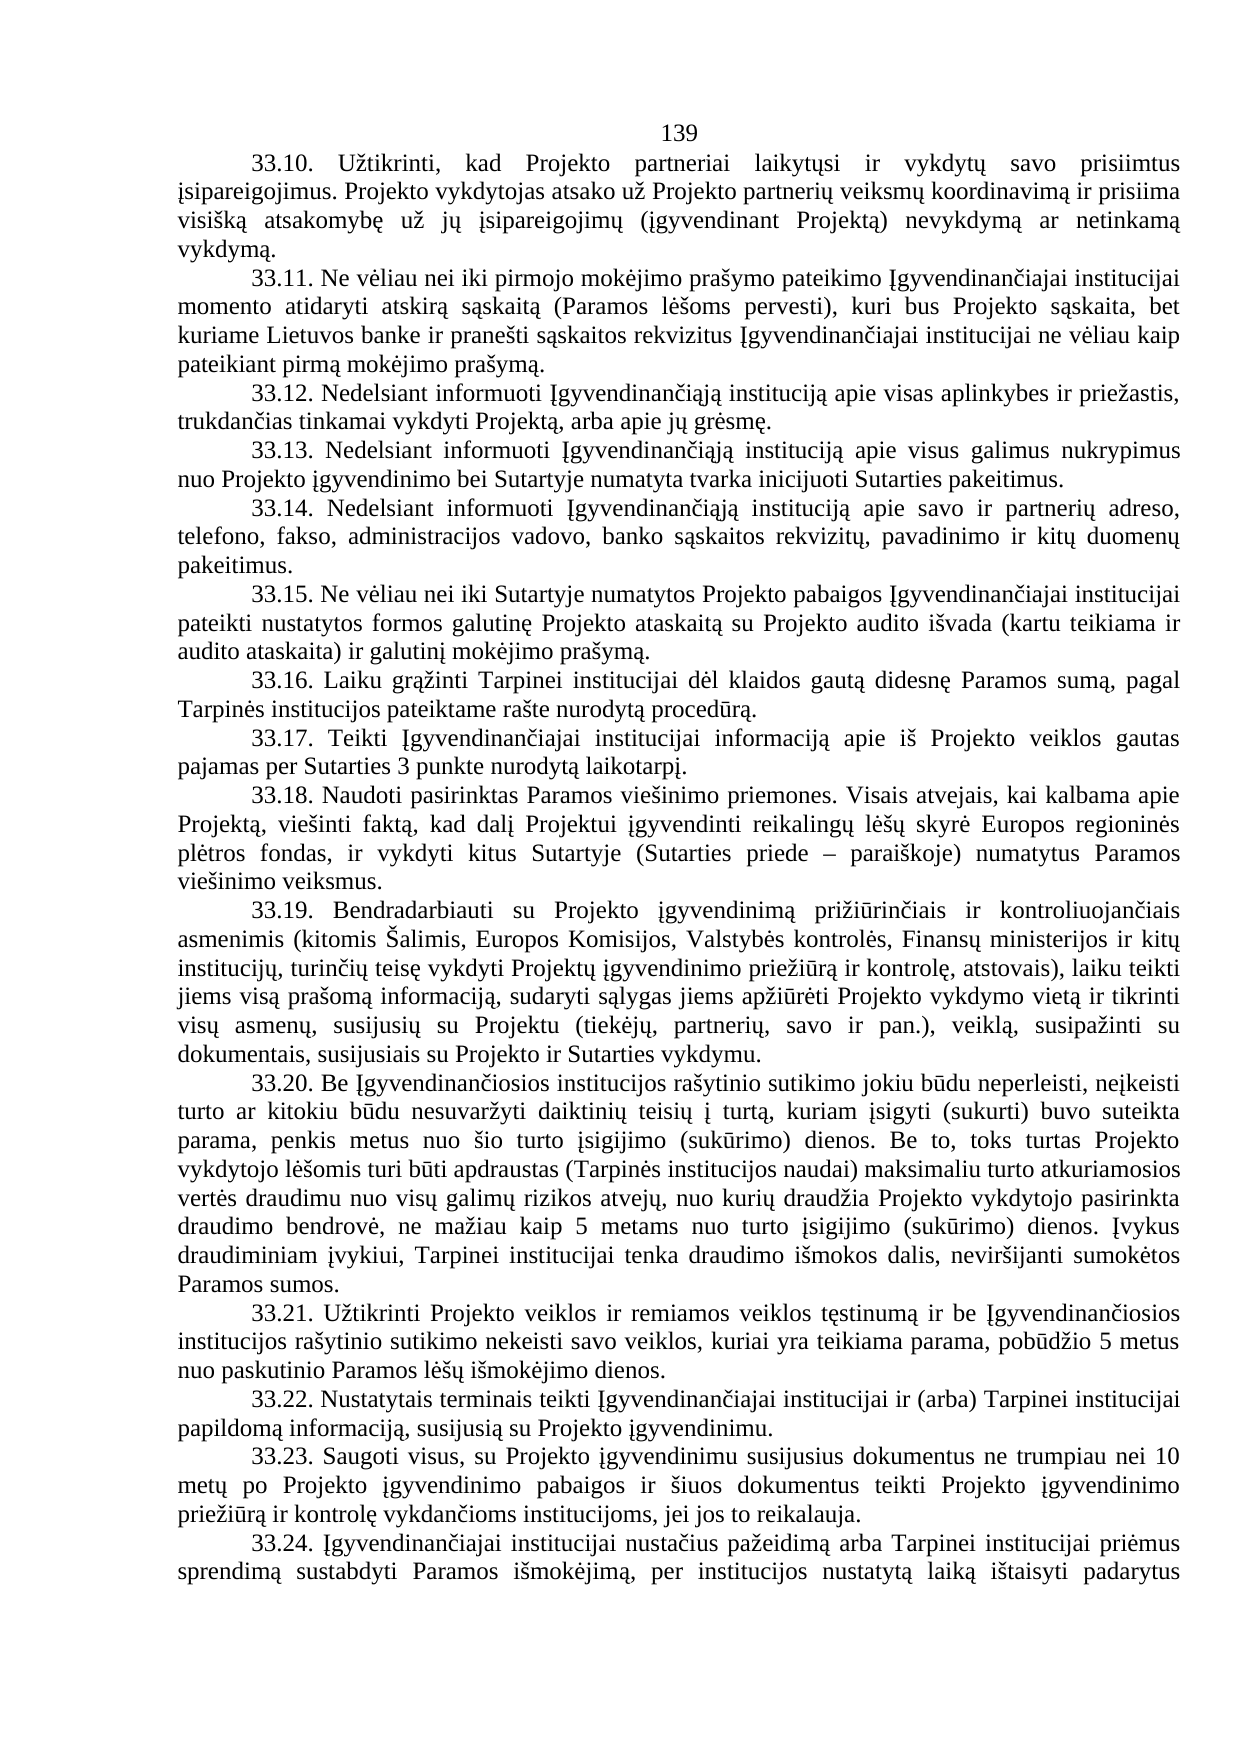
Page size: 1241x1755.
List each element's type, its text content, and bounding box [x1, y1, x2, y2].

text 33.22. Nustatytais terminais teikti Įgyvendinančiajai institucijai ir (arba) Tarpinei institucijai papildomą informaciją, susijusią su Projekto įgyvendinimu. [177, 1384, 1181, 1441]
text 33.15. Ne vėliau nei iki Sutartyje numatytos Projekto pabaigos Įgyvendinančiajai institucijai pateikti nustatytos formos galutinę Projekto ataskaitą su Projekto audito išvada (kartu teikiama ir audito ataskaita) ir galutinį mokėjimo prašymą. [177, 579, 1181, 665]
text 33.13. Nedelsiant informuoti Įgyvendinančiąją instituciją apie visus galimus nukrypimus nuo Projekto įgyvendinimo bei Sutartyje numatyta tvarka inicijuoti Sutarties pakeitimus. [177, 435, 1181, 493]
text 33.14. Nedelsiant informuoti Įgyvendinančiąją instituciją apie savo ir partnerių adreso, telefono, fakso, administracijos vadovo, banko sąskaitos rekvizitų, pavadinimo ir kitų duomenų pakeitimus. [177, 493, 1181, 579]
text 33.17. Teikti Įgyvendinančiajai institucijai informaciją apie iš Projekto veiklos gautas pajamas per Sutarties 3 punkte nurodytą laikotarpį. [177, 723, 1181, 780]
text 33.21. Užtikrinti Projekto veiklos ir remiamos veiklos tęstinumą ir be Įgyvendinančiosios institucijos rašytinio sutikimo nekeisti savo veiklos, kuriai yra teikiama parama, pobūdžio 5 metus nuo paskutinio Paramos lėšų išmokėjimo dienos. [177, 1298, 1181, 1384]
text 33.23. Saugoti visus, su Projekto įgyvendinimu susijusius dokumentus ne trumpiau nei 10 metų po Projekto įgyvendinimo pabaigos ir šiuos dokumentus teikti Projekto įgyvendinimo priežiūrą ir kontrolę vykdančioms institucijoms, jei jos to reikalauja. [177, 1441, 1181, 1528]
text 33.18. Naudoti pasirinktas Paramos viešinimo priemones. Visais atvejais, kai kalbama apie Projektą, viešinti faktą, kad dalį Projektui įgyvendinti reikalingų lėšų skyrė Europos regioninės plėtros fondas, ir vykdyti kitus Sutartyje (Sutarties priede – paraiškoje) numatytus Paramos viešinimo veiksmus. [177, 780, 1181, 895]
text 33.24. Įgyvendinančiajai institucijai nustačius pažeidimą arba Tarpinei institucijai priėmus sprendimą sustabdyti Paramos išmokėjimą, per institucijos nustatytą laiką ištaisyti padarytus [177, 1528, 1181, 1585]
text 33.16. Laiku grąžinti Tarpinei institucijai dėl klaidos gautą didesnę Paramos sumą, pagal Tarpinės institucijos pateiktame rašte nurodytą procedūrą. [177, 665, 1181, 723]
text 33.11. Ne vėliau nei iki pirmojo mokėjimo prašymo pateikimo Įgyvendinančiajai institucijai momento atidaryti atskirą sąskaitą (Paramos lėšoms pervesti), kuri bus Projekto sąskaita, bet kuriame Lietuvos banke ir pranešti sąskaitos rekvizitus Įgyvendinančiajai institucijai ne vėliau kaip pateikiant pirmą mokėjimo prašymą. [177, 263, 1181, 378]
text 33.10. Užtikrinti, kad Projekto partneriai laikytųsi ir vykdytų savo prisiimtus įsipareigojimus. Projekto vykdytojas atsako už Projekto partnerių veiksmų koordinavimą ir prisiima visišką atsakomybę už jų įsipareigojimų (įgyvendinant Projektą) nevykdymą ar netinkamą vykdymą. [177, 148, 1181, 263]
text 33.12. Nedelsiant informuoti Įgyvendinančiąją instituciją apie visas aplinkybes ir priežastis, trukdančias tinkamai vykdyti Projektą, arba apie jų grėsmę. [177, 378, 1181, 435]
text 33.20. Be Įgyvendinančiosios institucijos rašytinio sutikimo jokiu būdu neperleisti, neįkeisti turto ar kitokiu būdu nesuvaržyti daiktinių teisių į turtą, kuriam įsigyti (sukurti) buvo suteikta parama, penkis metus nuo šio turto įsigijimo (sukūrimo) dienos. Be to, toks turtas Projekto vykdytojo lėšomis turi būti apdraustas (Tarpinės institucijos naudai) maksimaliu turto atkuriamosios vertės draudimu nuo visų galimų rizikos atvejų, nuo kurių draudžia Projekto vykdytojo pasirinkta draudimo bendrovė, ne mažiau kaip 5 metams nuo turto įsigijimo (sukūrimo) dienos. Įvykus draudiminiam įvykiui, Tarpinei institucijai tenka draudimo išmokos dalis, neviršijanti sumokėtos Paramos sumos. [177, 1068, 1181, 1298]
text 33.19. Bendradarbiauti su Projekto įgyvendinimą prižiūrinčiais ir kontroliuojančiais asmenimis (kitomis Šalimis, Europos Komisijos, Valstybės kontrolės, Finansų ministerijos ir kitų institucijų, turinčių teisę vykdyti Projektų įgyvendinimo priežiūrą ir kontrolę, atstovais), laiku teikti jiems visą prašomą informaciją, sudaryti sąlygas jiems apžiūrėti Projekto vykdymo vietą ir tikrinti visų asmenų, susijusių su Projektu (tiekėjų, partnerių, savo ir pan.), veiklą, susipažinti su dokumentais, susijusiais su Projekto ir Sutarties vykdymu. [177, 895, 1181, 1068]
